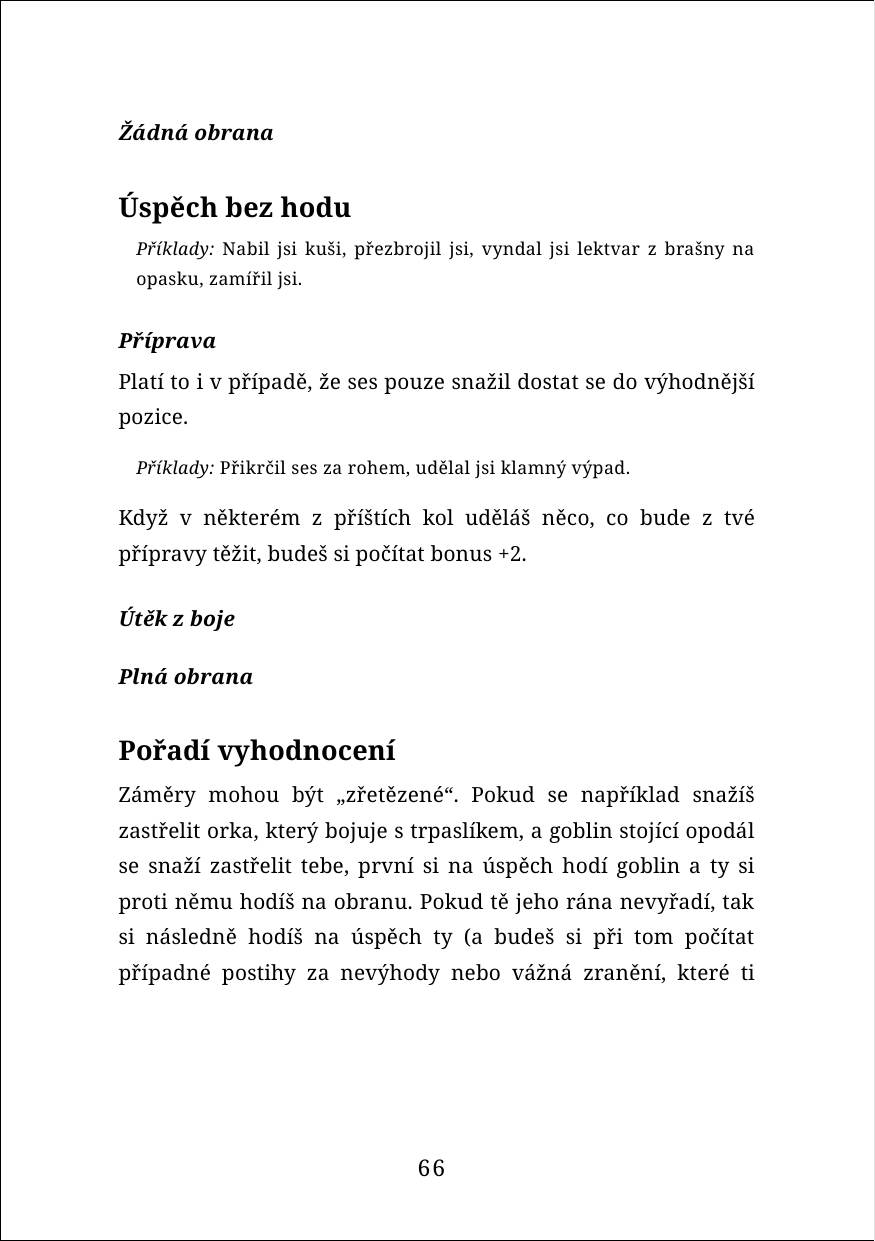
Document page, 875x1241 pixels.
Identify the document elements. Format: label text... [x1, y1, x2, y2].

subtitle Plná obrana [118, 662, 756, 690]
text Příklady: Přikrčil ses za rohem, udělal jsi klamný výpad. [136, 456, 756, 480]
text Když v některém z příštích kol uděláš něco, co bude z tvé přípravy těžit, budeš si počítat bonus +2. [118, 503, 756, 567]
text Příklady: Nabil jsi kuši, přezbrojil jsi, vyndal jsi lektvar z brašny na opasku, zamířil jsi. [136, 237, 756, 291]
subtitle Útěk z boje [118, 604, 756, 632]
subtitle Příprava [118, 327, 756, 355]
text Záměry mohou být „zřetězené“. Pokud se například snažíš zastřelit orka, který bojuje s trpaslíkem, a goblin stojící opodál se snaží zastřelit tebe, první si na úspěch hodí goblin a ty si proti němu hodíš na obranu. Pokud tě jeho rána nevyřadí, tak si následně hodíš na úspěch ty (a budeš si při tom počítat případné postihy za nevýhody nebo vážná zranění, které ti [118, 780, 756, 986]
subtitle Žádná obrana [118, 118, 756, 147]
subtitle Pořadí vyhodnocení [118, 732, 756, 768]
subtitle Úspěch bez hodu [118, 188, 756, 225]
text Platí to i v případě, že ses pouze snažil dostat se do výhodnější pozice. [118, 367, 756, 431]
